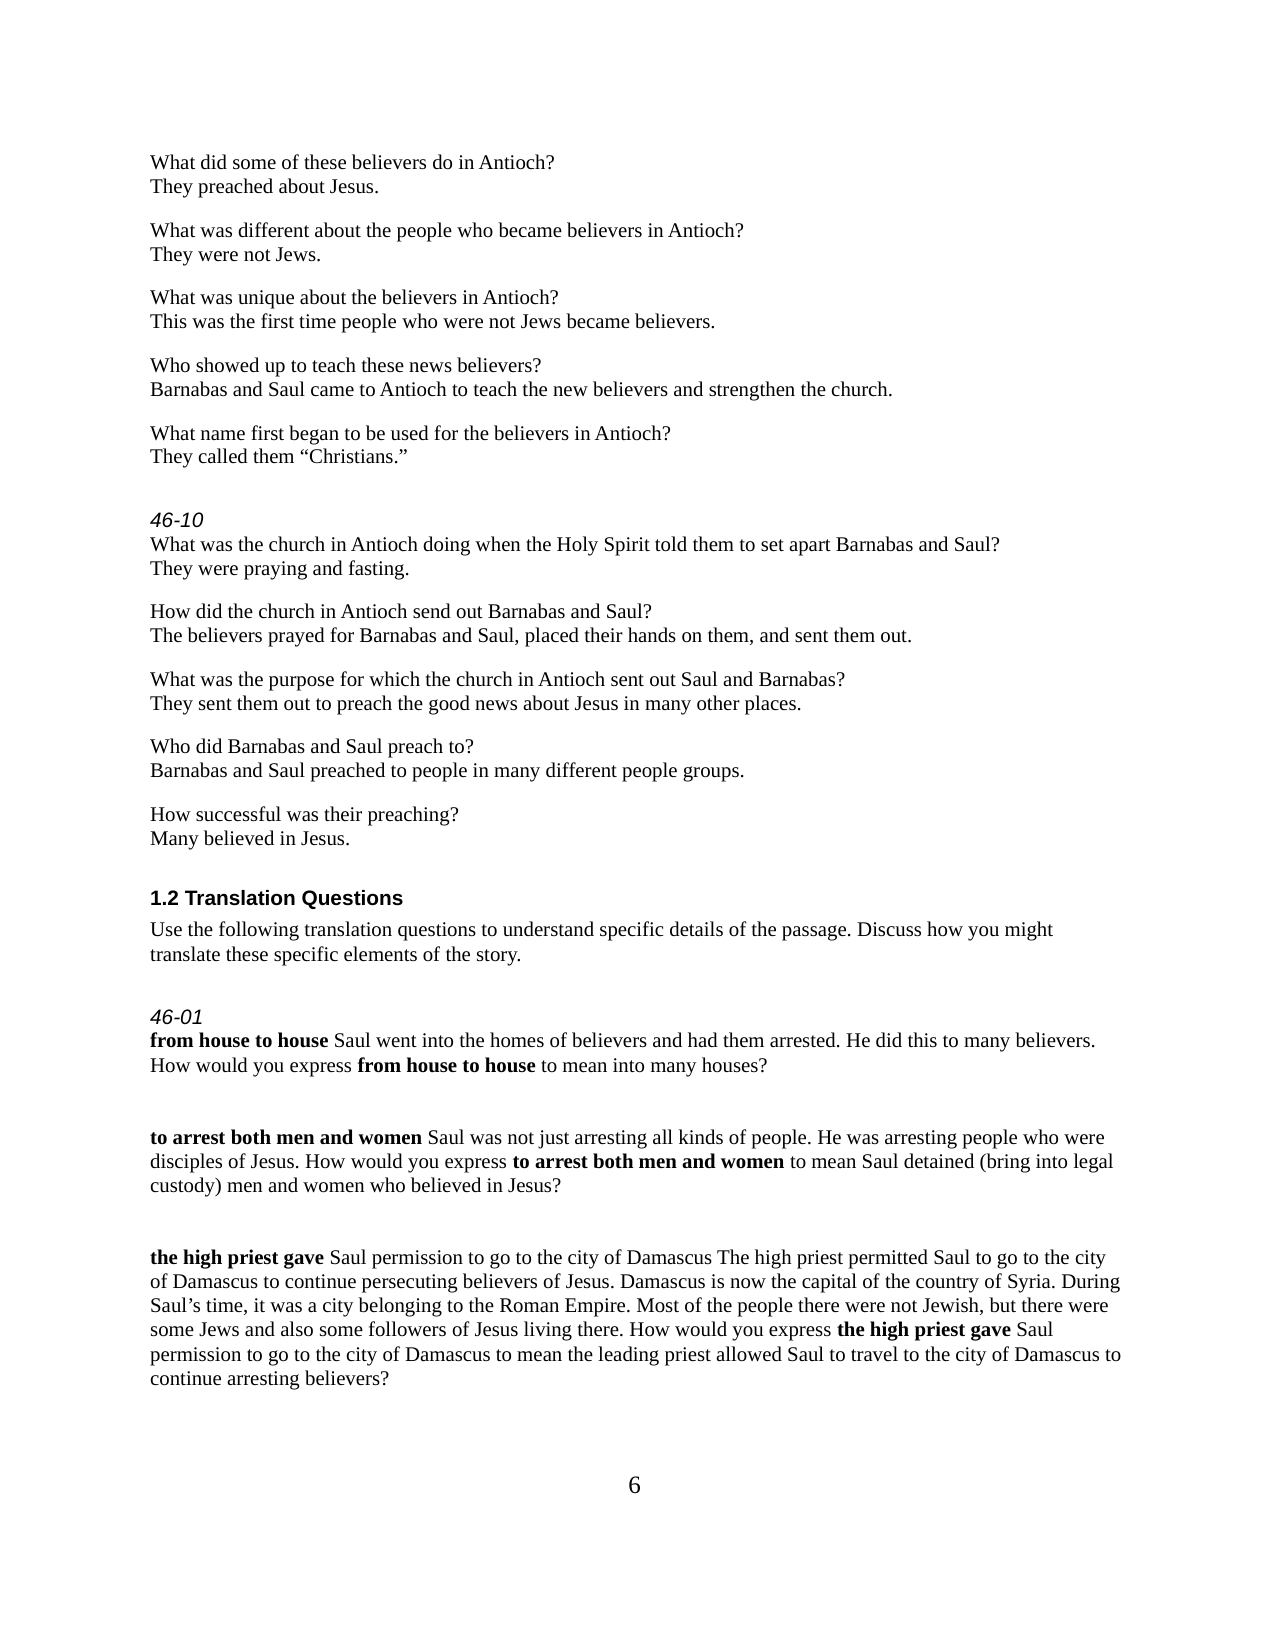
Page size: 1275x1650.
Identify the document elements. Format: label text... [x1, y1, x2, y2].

text How successful was their preaching? Many believed in Jesus. [150, 802, 1125, 850]
text What name first began to be used for the believers in Antioch? They called them “Christians.” [150, 420, 1125, 468]
text the high priest gave Saul permission to go to the city of Damascus The high priest permitted Saul to go to the city of Damascus to continue persecuting believers of Jesus. Damascus is now the capital of the country of Syria. During Saul’s time, it was a city belonging to the Roman Empire. Most of the people there were not Jewish, but there were some Jews and also some followers of Jesus living there. How would you express the high priest gave Saul permission to go to the city of Damascus to mean the leading priest allowed Saul to travel to the city of Damascus to continue arresting believers? [150, 1245, 1125, 1389]
text What did some of these believers do in Antioch? They preached about Jesus. [150, 150, 1125, 198]
text to arrest both men and women Saul was not just arresting all kinds of people. He was arresting people who were disciples of Jesus. How would you express to arrest both men and women to mean Saul detained (bring into legal custody) men and women who believed in Jesus? [150, 1125, 1125, 1197]
text from house to house Saul went into the homes of believers and had them arrested. He did this to many believers. How would you express from house to house to mean into many houses? [150, 1028, 1125, 1077]
subtitle 46-10 [150, 507, 1125, 531]
text Who showed up to teach these news believers? Barnabas and Saul came to Antioch to teach the new believers and strengthen the church. [150, 353, 1125, 401]
text What was different about the people who became believers in Antioch? They were not Jews. [150, 218, 1125, 266]
text What was the church in Antioch doing when the Holy Spirit told them to set apart Barnabas and Saul? They were praying and fasting. [150, 531, 1125, 579]
text What was the purpose for which the church in Antioch sent out Saul and Barnabas? They sent them out to preach the good news about Jesus in many other places. [150, 667, 1125, 715]
text Use the following translation questions to understand specific details of the passage. Discuss how you might translate these specific elements of the story. [150, 917, 1125, 966]
subtitle 46-01 [150, 1004, 1125, 1028]
text How did the church in Antioch send out Barnabas and Saul? The believers prayed for Barnabas and Saul, placed their hands on them, and sent them out. [150, 599, 1125, 647]
text Who did Barnabas and Saul preach to? Barnabas and Saul preached to people in many different people groups. [150, 734, 1125, 782]
text What was unique about the believers in Antioch? This was the first time people who were not Jews became believers. [150, 285, 1125, 333]
subtitle 1.2 Translation Questions [150, 886, 1125, 910]
